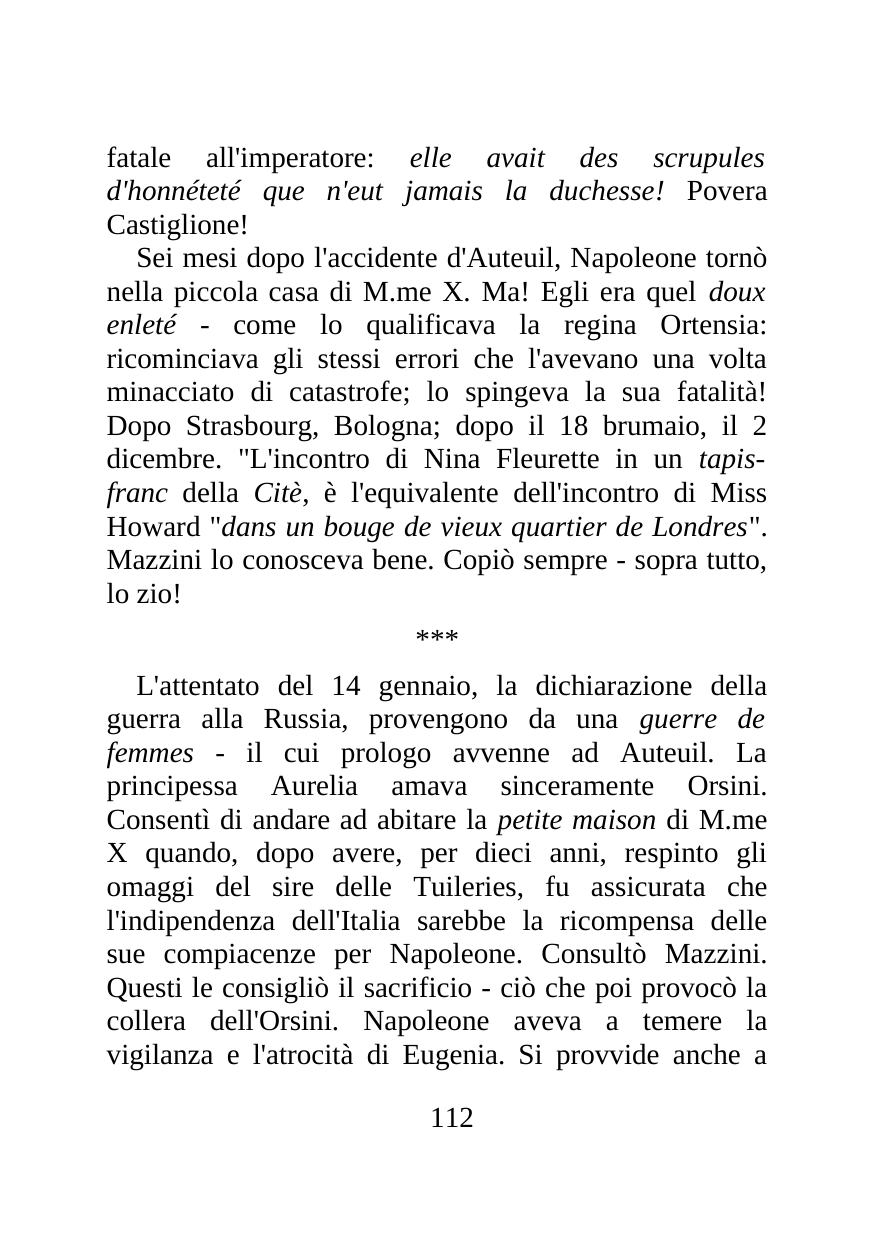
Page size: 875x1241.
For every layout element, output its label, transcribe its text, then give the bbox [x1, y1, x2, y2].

text Sei mesi dopo l'accidente d'Auteuil, Napoleone tornò nella piccola casa di M.me X. Ma! Egli era quel doux enleté - come lo qualificava la regina Ortensia: ricominciava gli stessi errori che l'avevano una volta minacciato di catastrofe; lo spingeva la sua fatalità! Dopo Strasbourg, Bologna; dopo il 18 brumaio, il 2 dicembre. "L'incontro di Nina Fleurette in un tapis-franc della Citè, è l'equivalente dell'incontro di Miss Howard "dans un bouge de vieux quartier de Londres". Mazzini lo conosceva bene. Copiò sempre - sopra tutto, lo zio! [106, 240, 768, 609]
text *** [106, 622, 768, 655]
text fatale all'imperatore: elle avait des scrupules d'honnéteté que n'eut jamais la duchesse! Povera Castiglione! [106, 140, 768, 240]
text L'attentato del 14 gennaio, la dichiarazione della guerra alla Russia, provengono da una guerre de femmes - il cui prologo avvenne ad Auteuil. La principessa Aurelia amava sinceramente Orsini. Consentì di andare ad abitare la petite maison di M.me X quando, dopo avere, per dieci anni, respinto gli omaggi del sire delle Tuileries, fu assicurata che l'indipendenza dell'Italia sarebbe la ricompensa delle sue compiacenze per Napoleone. Consultò Mazzini. Questi le consigliò il sacrificio - ciò che poi provocò la collera dell'Orsini. Napoleone aveva a temere la vigilanza e l'atrocità di Eugenia. Si provvide anche a [106, 668, 768, 1070]
